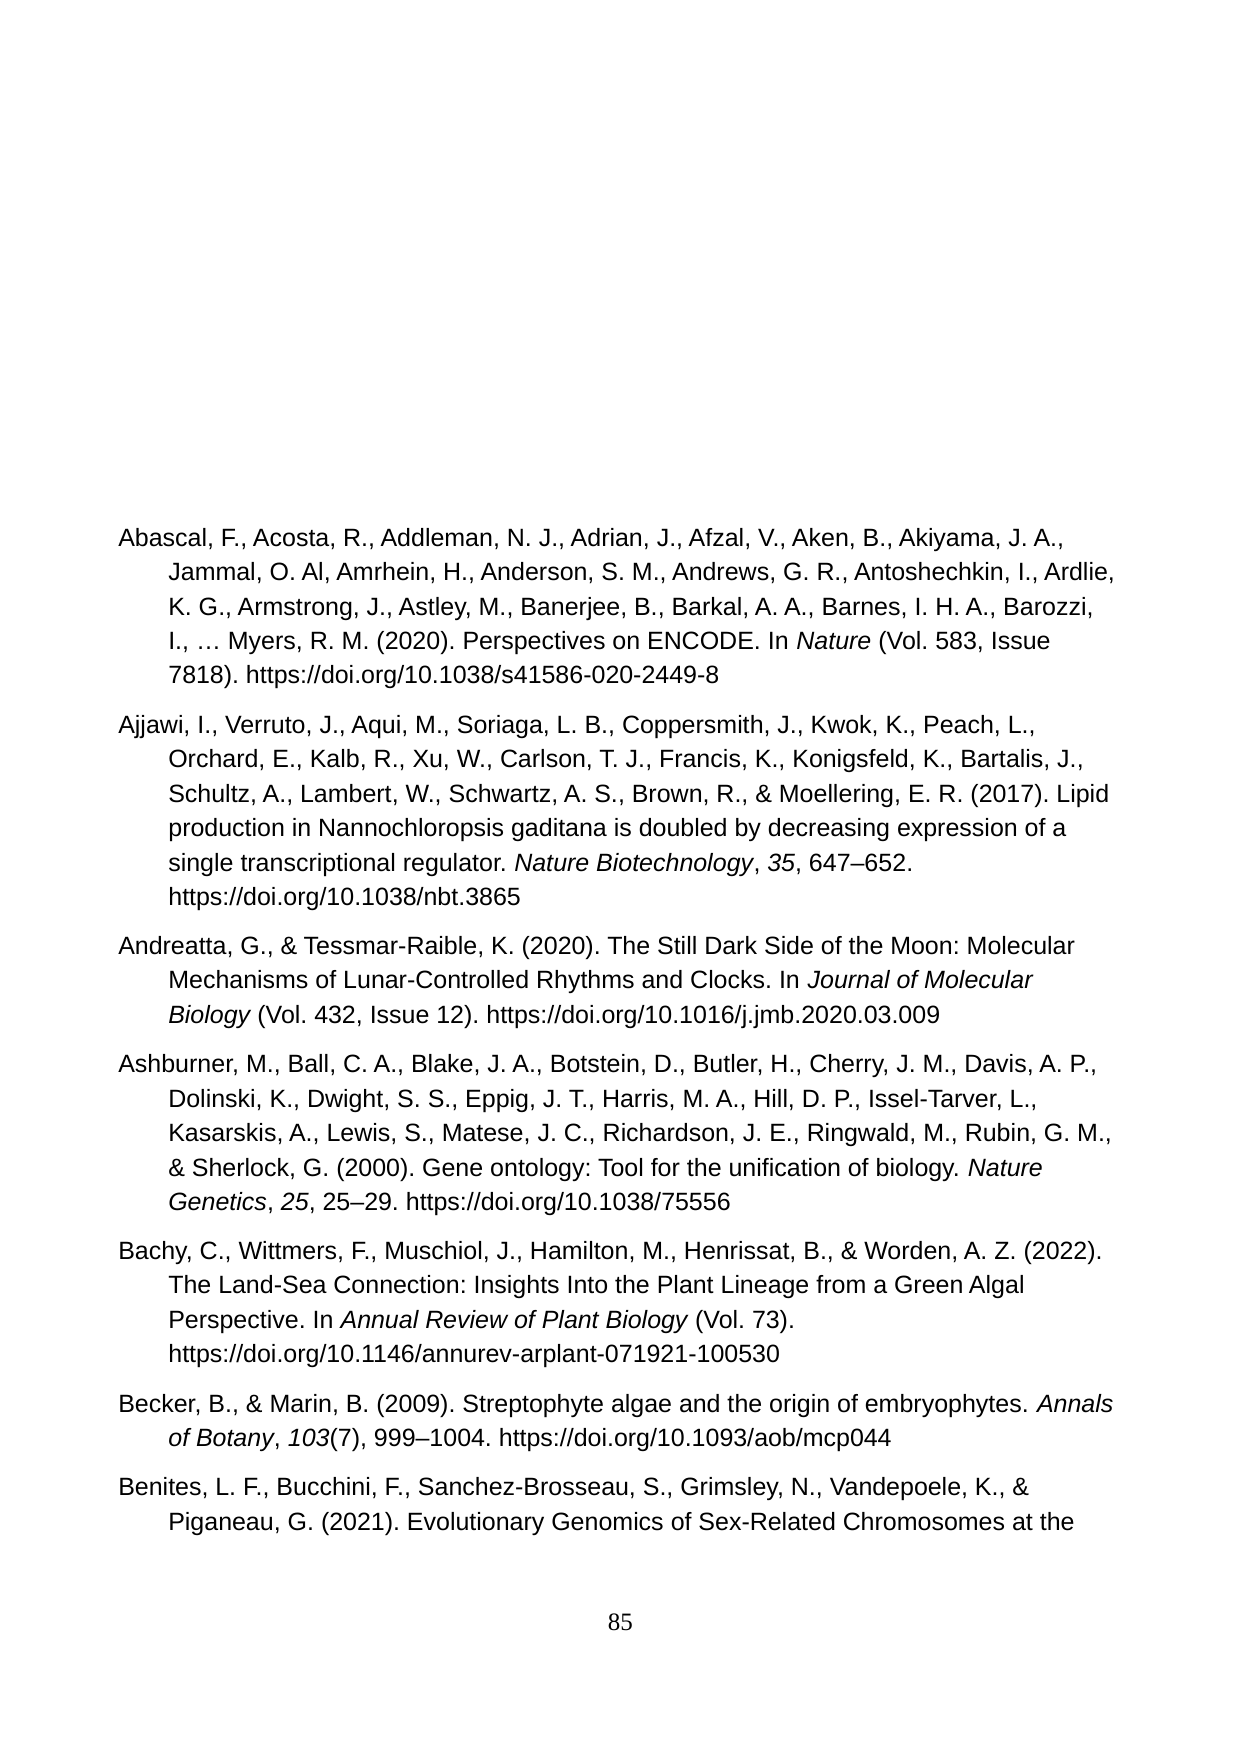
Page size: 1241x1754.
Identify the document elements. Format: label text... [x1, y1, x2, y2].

text Bachy, C., Wittmers, F., Muschiol, J., Hamilton, M., Henrissat, B., & Worden, A. Z. (2022). The Land-Sea Connection: Insights Into the Plant Lineage from a Green Algal Perspective. In Annual Review of Plant Biology (Vol. 73). https://doi.org/10.1146/annurev-arplant-071921-100530 [118, 1236, 1122, 1368]
text Abascal, F., Acosta, R., Addleman, N. J., Adrian, J., Afzal, V., Aken, B., Akiyama, J. A., Jammal, O. Al, Amrhein, H., Anderson, S. M., Andrews, G. R., Antoshechkin, I., Ardlie, K. G., Armstrong, J., Astley, M., Banerjee, B., Barkal, A. A., Barnes, I. H. A., Barozzi, I., … Myers, R. M. (2020). Perspectives on ENCODE. In Nature (Vol. 583, Issue 7818). https://doi.org/10.1038/s41586-020-2449-8 [118, 523, 1122, 689]
text Benites, L. F., Bucchini, F., Sanchez-Brosseau, S., Grimsley, N., Vandepoele, K., & Piganeau, G. (2021). Evolutionary Genomics of Sex-Related Chromosomes at the [118, 1472, 1122, 1535]
text Andreatta, G., & Tessmar-Raible, K. (2020). The Still Dark Side of the Moon: Molecular Mechanisms of Lunar-Controlled Rhythms and Clocks. In Journal of Molecular Biology (Vol. 432, Issue 12). https://doi.org/10.1016/j.jmb.2020.03.009 [118, 931, 1122, 1029]
text Ajjawi, I., Verruto, J., Aqui, M., Soriaga, L. B., Coppersmith, J., Kwok, K., Peach, L., Orchard, E., Kalb, R., Xu, W., Carlson, T. J., Francis, K., Konigsfeld, K., Bartalis, J., Schultz, A., Lambert, W., Schwartz, A. S., Brown, R., & Moellering, E. R. (2017). Lipid production in Nannochloropsis gaditana is doubled by decreasing expression of a single transcriptional regulator. Nature Biotechnology, 35, 647–652. https://doi.org/10.1038/nbt.3865 [118, 709, 1122, 911]
text Ashburner, M., Ball, C. A., Blake, J. A., Botstein, D., Butler, H., Cherry, J. M., Davis, A. P., Dolinski, K., Dwight, S. S., Eppig, J. T., Harris, M. A., Hill, D. P., Issel-Tarver, L., Kasarskis, A., Lewis, S., Matese, J. C., Richardson, J. E., Ringwald, M., Rubin, G. M., & Sherlock, G. (2000). Gene ontology: Tool for the unification of biology. Nature Genetics, 25, 25–29. https://doi.org/10.1038/75556 [118, 1049, 1122, 1216]
text Becker, B., & Marin, B. (2009). Streptophyte algae and the origin of embryophytes. Annals of Botany, 103(7), 999–1004. https://doi.org/10.1093/aob/mcp044 [118, 1388, 1122, 1452]
